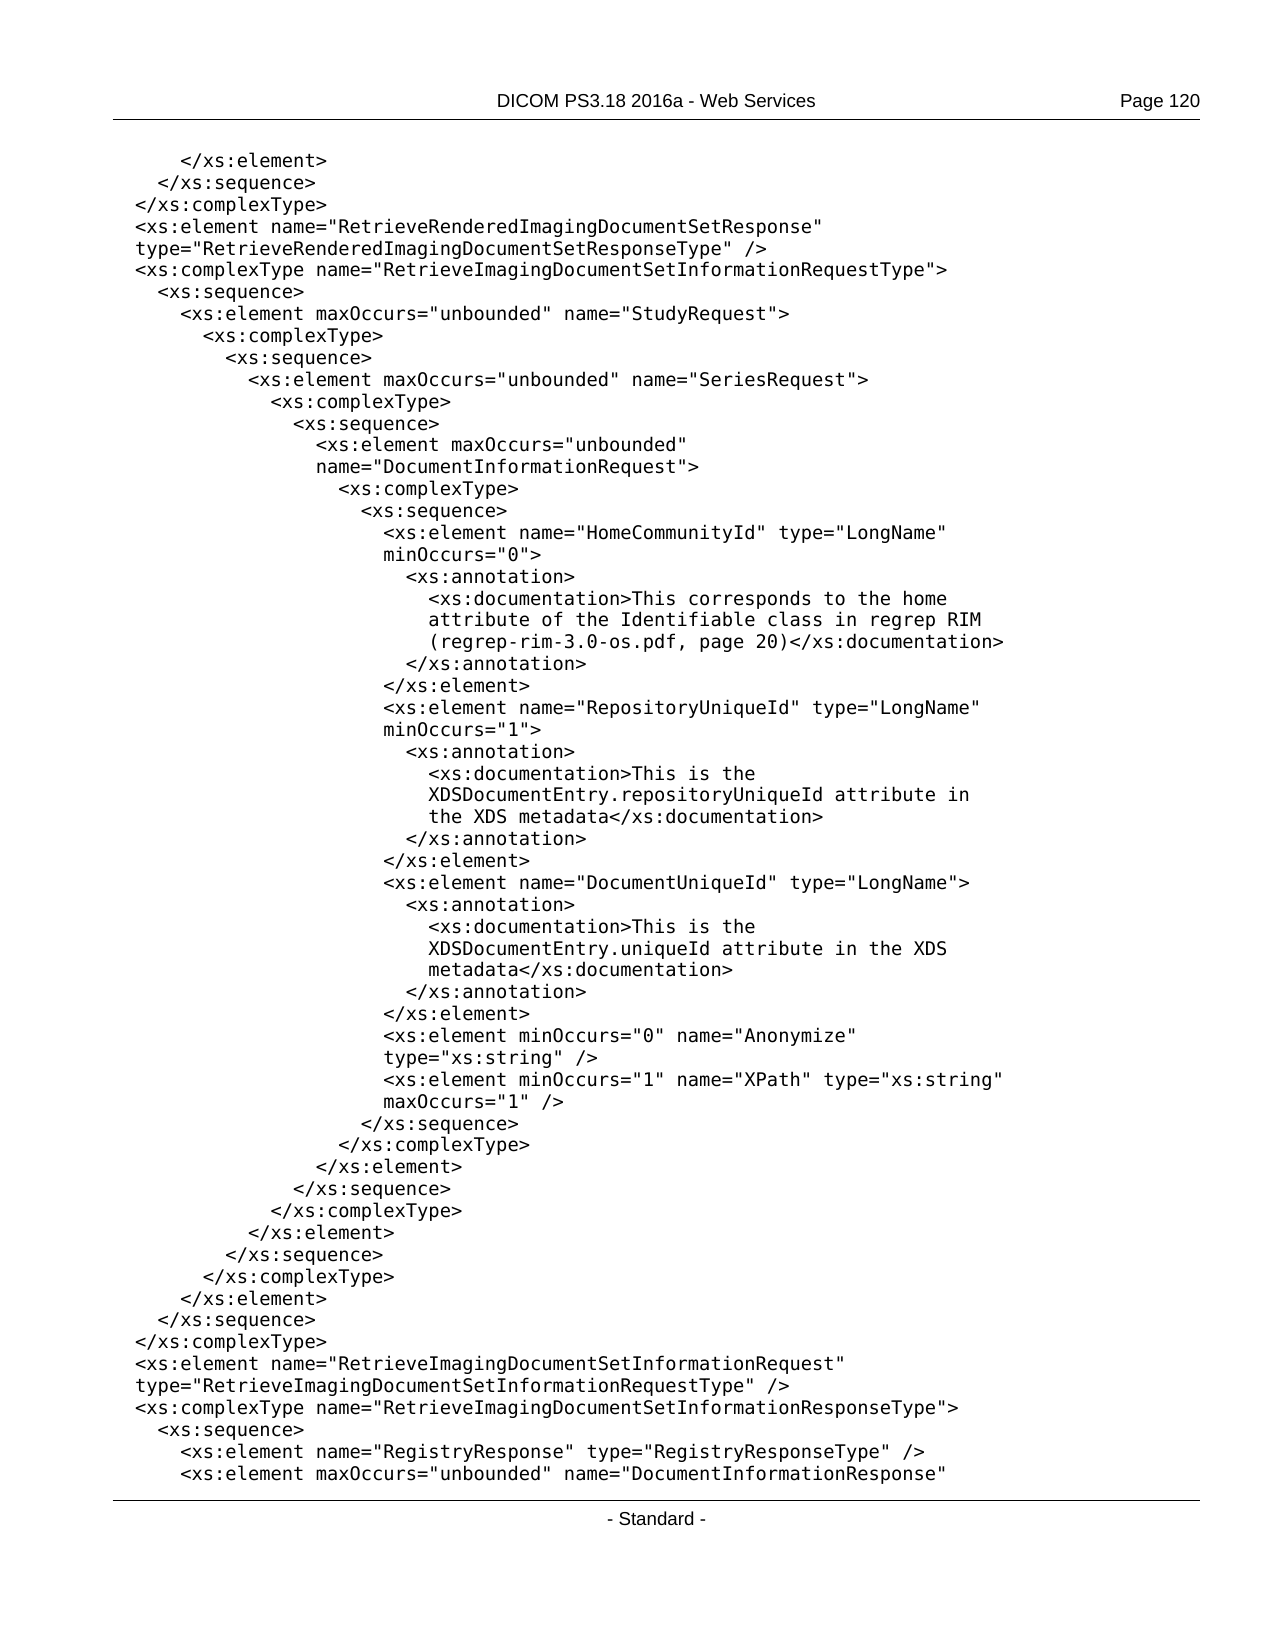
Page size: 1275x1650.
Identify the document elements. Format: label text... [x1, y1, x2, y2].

text </xs:element> </xs:sequence> </xs:complexType> <xs:element name="RetrieveRenderedImagingDocumentSetResponse" type="RetrieveRenderedImagingDocumentSetResponseType" /> <xs:complexType name="RetrieveImagingDocumentSetInformationRequestType"> <xs:sequence> <xs:element maxOccurs="unbounded" name="StudyRequest"> <xs:complexType> <xs:sequence> <xs:element maxOccurs="unbounded" name="SeriesRequest"> <xs:complexType> <xs:sequence> <xs:element maxOccurs="unbounded" name="DocumentInformationRequest"> <xs:complexType> <xs:sequence> <xs:element name="HomeCommunityId" type="LongName" minOccurs="0"> <xs:annotation> <xs:documentation>This corresponds to the home attribute of the Identifiable class in regrep RIM (regrep-rim-3.0-os.pdf, page 20)</xs:documentation> </xs:annotation> </xs:element> <xs:element name="RepositoryUniqueId" type="LongName" minOccurs="1"> <xs:annotation> <xs:documentation>This is the XDSDocumentEntry.repositoryUniqueId attribute in the XDS metadata</xs:documentation> </xs:annotation> </xs:element> <xs:element name="DocumentUniqueId" type="LongName"> <xs:annotation> <xs:documentation>This is the XDSDocumentEntry.uniqueId attribute in the XDS metadata</xs:documentation> </xs:annotation> </xs:element> <xs:element minOccurs="0" name="Anonymize" type="xs:string" /> <xs:element minOccurs="1" name="XPath" type="xs:string" maxOccurs="1" /> </xs:sequence> </xs:complexType> </xs:element> </xs:sequence> </xs:complexType> </xs:element> </xs:sequence> </xs:complexType> </xs:element> </xs:sequence> </xs:complexType> <xs:element name="RetrieveImagingDocumentSetInformationRequest" type="RetrieveImagingDocumentSetInformationRequestType" /> <xs:complexType name="RetrieveImagingDocumentSetInformationResponseType"> <xs:sequence> <xs:element name="RegistryResponse" type="RegistryResponseType" /> <xs:element maxOccurs="unbounded" name="DocumentInformationResponse" [112, 150, 1200, 1484]
